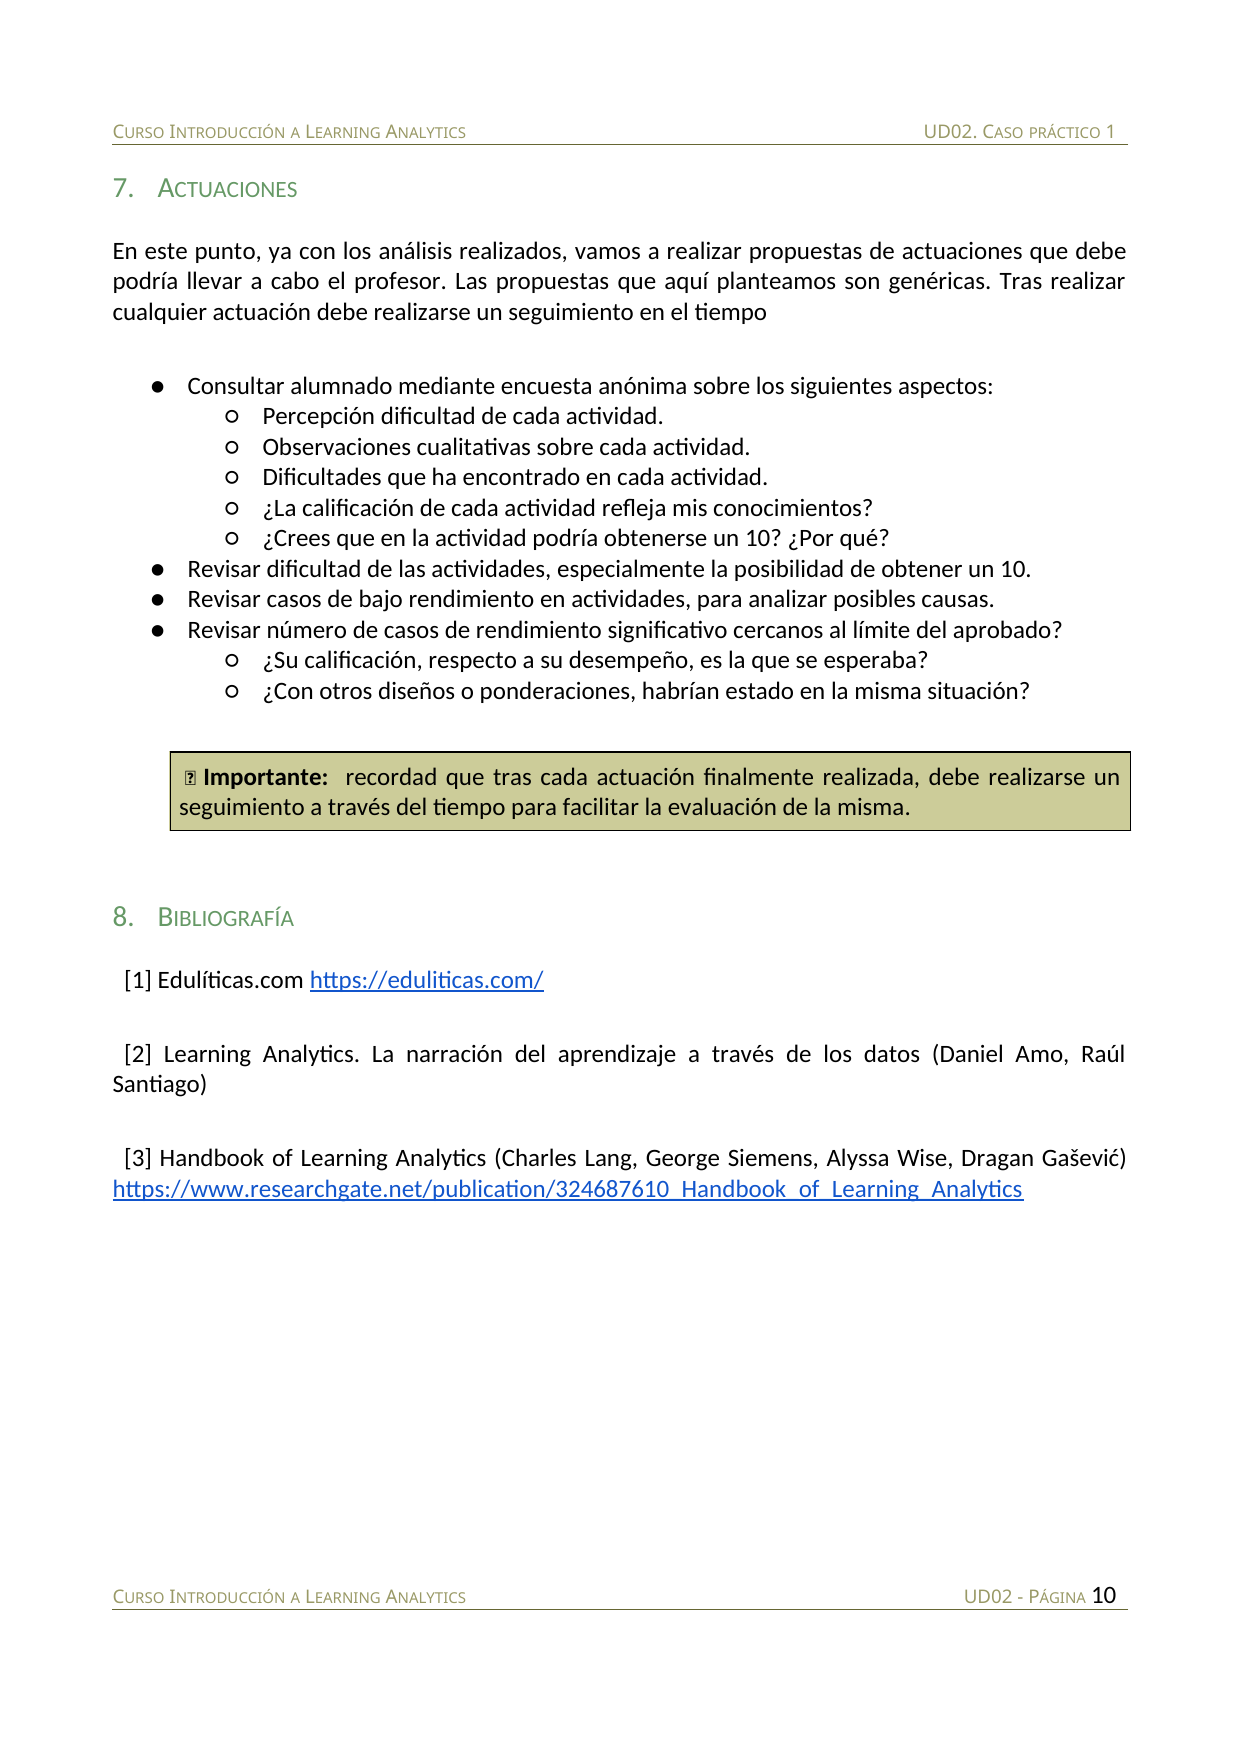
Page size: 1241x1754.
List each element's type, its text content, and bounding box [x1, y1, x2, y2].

text [1] Edulíticas.com https://eduliticas.com/ [112, 964, 1128, 994]
subtitle Bibliografía [112, 898, 1128, 934]
list Percepción dificultad de cada actividad. [225, 400, 1128, 431]
list Dificultades que ha encontrado en cada actividad. [225, 461, 1128, 492]
list ¿Con otros diseños o ponderaciones, habrían estado en la misma situación? [225, 675, 1128, 706]
subtitle Actuaciones [112, 169, 1128, 205]
list ¿La calificación de cada actividad refleja mis conocimientos? [225, 492, 1128, 522]
list Revisar dificultad de las actividades, especialmente la posibilidad de obtener un 10. [150, 553, 1128, 583]
text 📖 Importante: recordad que tras cada actuación finalmente realizada, debe realizarse un seguimiento a través del tiempo para facilitar la evaluación de la misma. [171, 753, 1130, 830]
text [2] Learning Analytics. La narración del aprendizaje a través de los datos (Daniel Amo, Raúl Santiago) [112, 1038, 1128, 1099]
list Consultar alumnado mediante encuesta anónima sobre los siguientes aspectos: [150, 370, 1128, 400]
text En este punto, ya con los análisis realizados, vamos a realizar propuestas de actuaciones que debe podría llevar a cabo el profesor. Las propuestas que aquí planteamos son genéricas. Tras realizar cualquier actuación debe realizarse un seguimiento en el tiempo [112, 235, 1128, 326]
list ¿Su calificación, respecto a su desempeño, es la que se esperaba? [225, 644, 1128, 675]
text [3] Handbook of Learning Analytics (Charles Lang, George Siemens, Alyssa Wise, Dragan Gašević) https://www.researchgate.net/publication/324687610_Handbook_of_Learning_Analytics [112, 1142, 1128, 1203]
list Observaciones cualitativas sobre cada actividad. [225, 431, 1128, 461]
list Revisar número de casos de rendimiento significativo cercanos al límite del aprobado? [150, 614, 1128, 644]
list ¿Crees que en la actividad podría obtenerse un 10? ¿Por qué? [225, 522, 1128, 553]
list Revisar casos de bajo rendimiento en actividades, para analizar posibles causas. [150, 583, 1128, 614]
